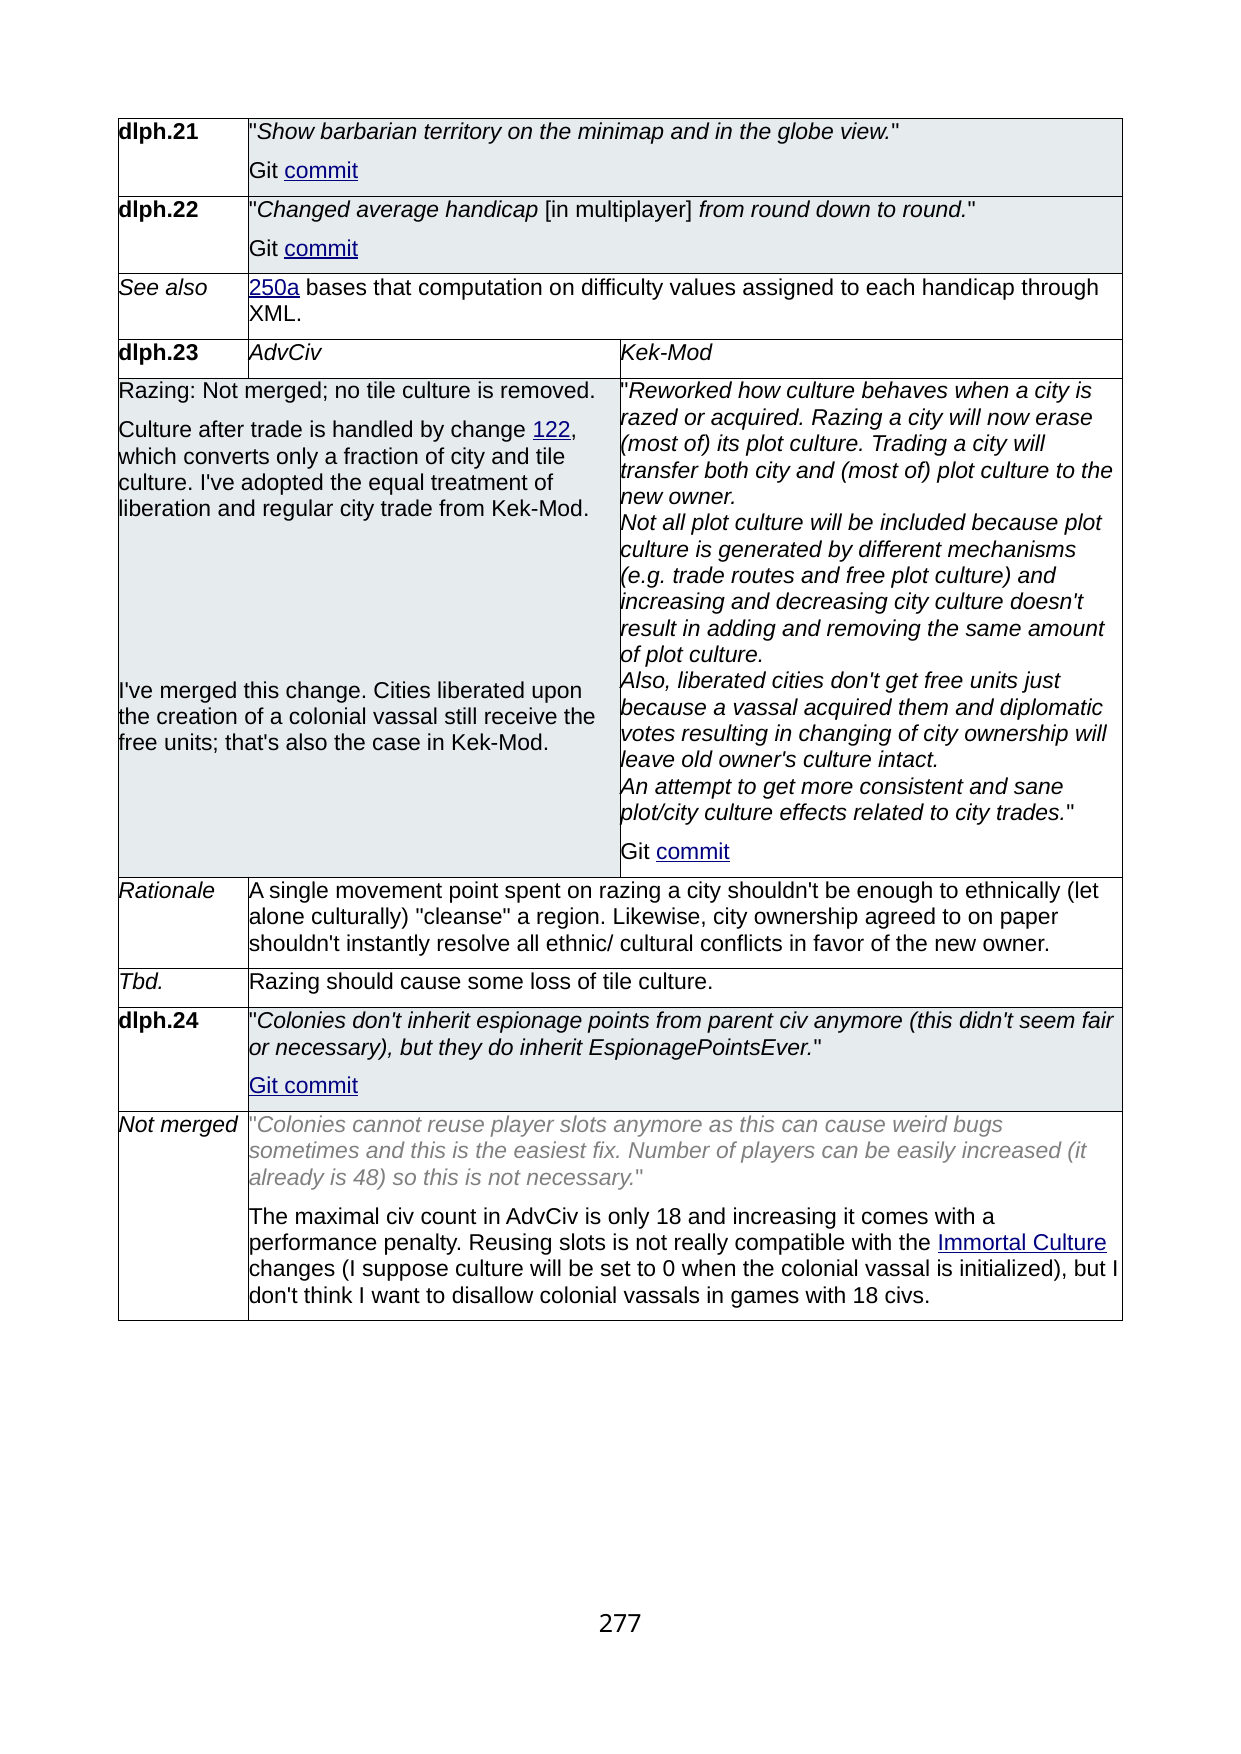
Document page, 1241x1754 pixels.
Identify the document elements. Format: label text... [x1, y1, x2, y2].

table_cell "Reworked how culture behaves when a city is razed or acquired. Razing a city will now erase (most of) its plot culture. Trading a city will transfer both city and (most of) plot culture to the new owner. Not all plot culture will be included because plot culture is generated by different mechanisms (e.g. trade routes and free plot culture) and increasing and decreasing city culture doesn't result in adding and removing the same amount of plot culture. Also, liberated cities don't get free units just because a vassal acquired them and diplomatic votes resulting in changing of city ownership will leave old owner's culture intact. An attempt to get more consistent and sane plot/city culture effects related to city trades." Git commit [621, 379, 1122, 877]
table_cell dlph.24 [119, 1008, 248, 1111]
table_cell A single movement point spent on razing a city shouldn't be enough to ethnically (let alone culturally) "cleanse" a region. Likewise, city ownership agreed to on paper shouldn't instantly resolve all ethnic/ cultural conflicts in favor of the new owner. [249, 878, 1122, 968]
table_cell Rationale [119, 878, 248, 968]
table_cell Razing: Not merged; no tile culture is removed. Culture after trade is handled by change 122, which converts only a fraction of city and tile culture. I've adopted the equal treatment of liberation and regular city trade from Kek-Mod. I've merged this change. Cities liberated upon the creation of a colonial vassal still receive the free units; that's also the case in Kek-Mod. [119, 379, 620, 877]
table_cell dlph.21 [119, 119, 248, 196]
table_cell dlph.23 [119, 340, 248, 377]
table_cell "Colonies cannot reuse player slots anymore as this can cause weird bugs sometimes and this is the easiest fix. Number of players can be easily increased (it already is 48) so this is not necessary." The maximal civ count in AdvCiv is only 18 and increasing it comes with a performance penalty. Reusing slots is not really compatible with the Immortal Culture changes (I suppose culture will be set to 0 when the colonial vassal is initialized), but I don't think I want to disallow colonial vassals in games with 18 civs. [249, 1112, 1122, 1320]
table_cell "Changed average handicap [in multiplayer] from round down to round." Git commit [249, 197, 1122, 273]
table_cell dlph.22 [119, 197, 248, 273]
table_cell Kek-Mod [621, 340, 1122, 377]
table_cell Tbd. [119, 969, 248, 1007]
table_cell "Show barbarian territory on the minimap and in the globe view." Git commit [249, 119, 1122, 196]
table_cell Razing should cause some loss of tile culture. [249, 969, 1122, 1007]
table_cell "Colonies don't inherit espionage points from parent civ anymore (this didn't seem fair or necessary), but they do inherit EspionagePointsEver." Git commit [249, 1008, 1122, 1111]
table_cell 250a bases that computation on difficulty values assigned to each handicap through XML. [249, 274, 1122, 338]
table_cell AdvCiv [249, 340, 620, 377]
table_cell See also [119, 274, 248, 338]
table_cell Not merged [119, 1112, 248, 1320]
